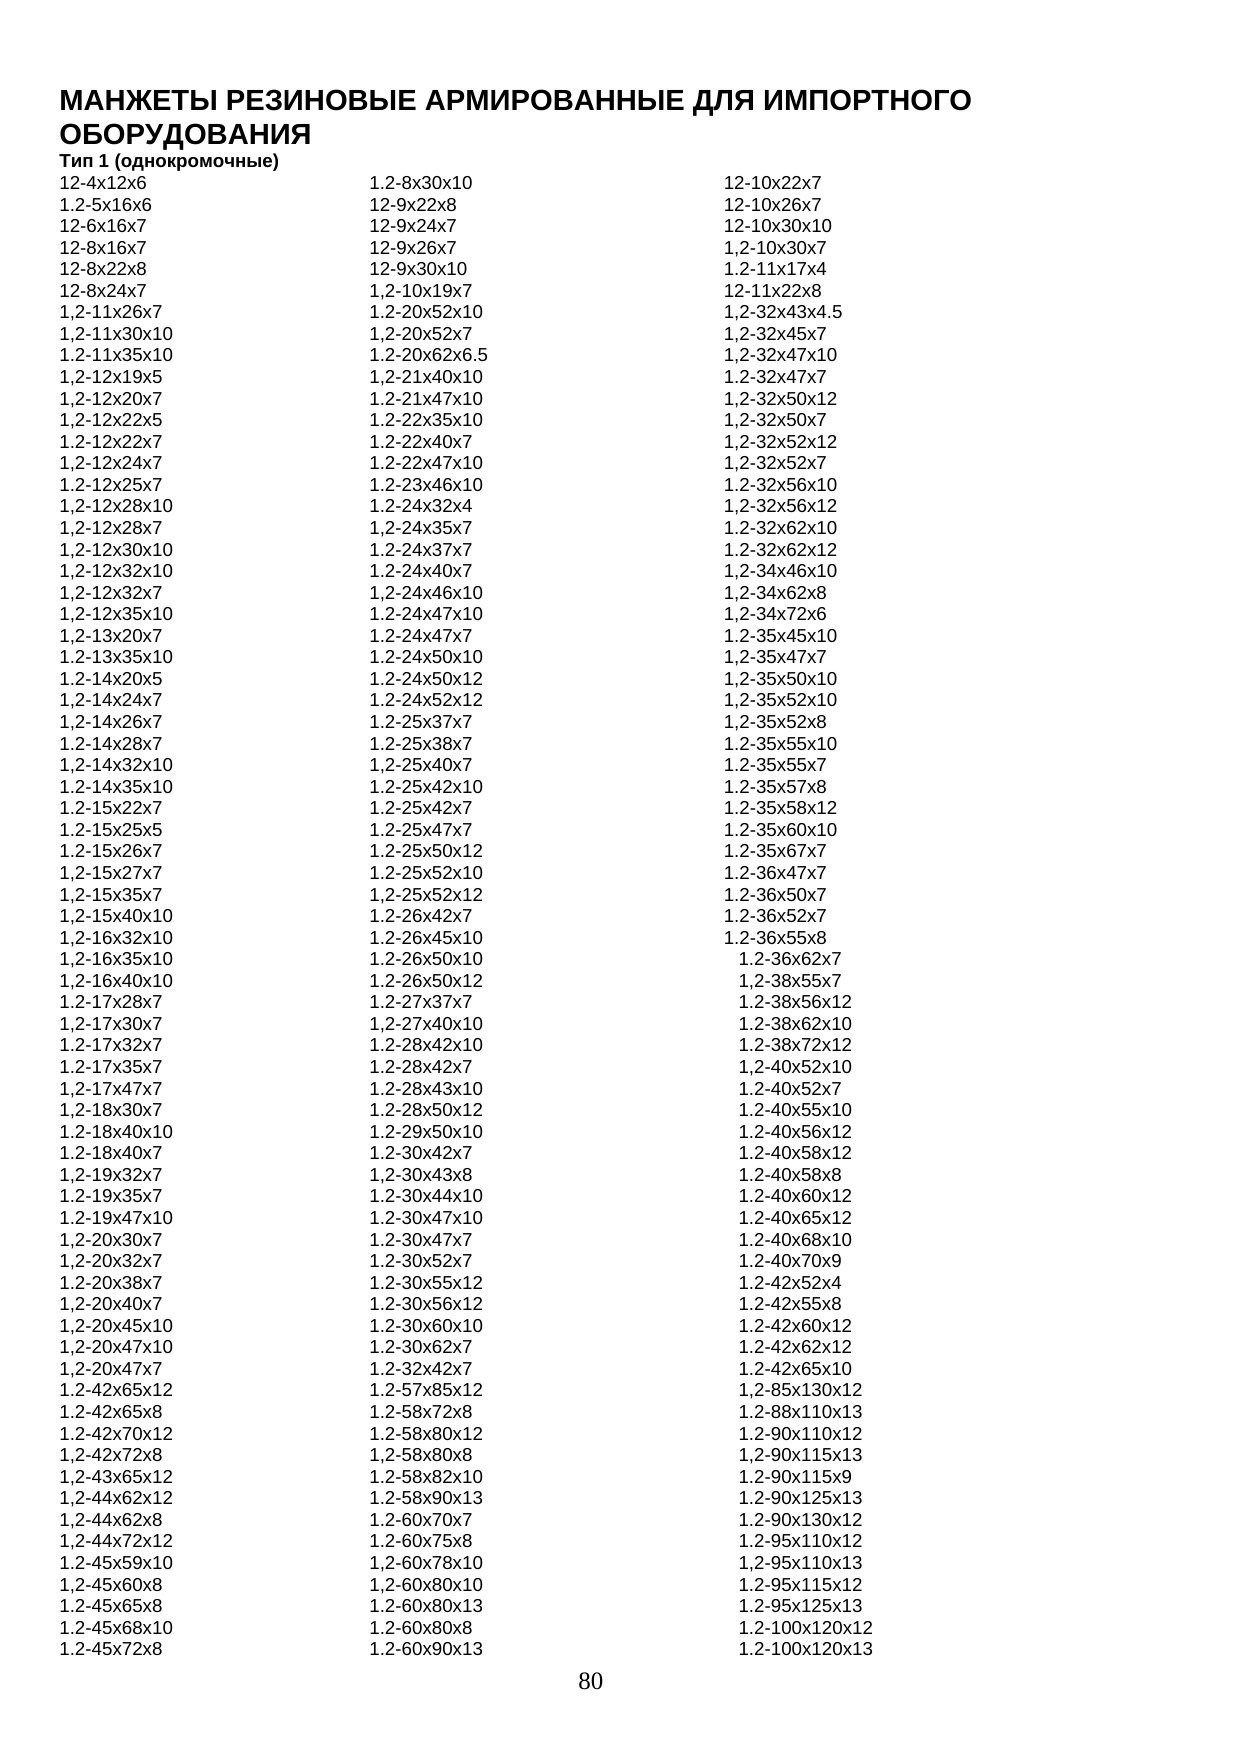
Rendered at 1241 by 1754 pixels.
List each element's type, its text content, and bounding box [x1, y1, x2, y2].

text 1,2-12x22x5 1.2-22x35x10 1,2-32x50x7 [59, 409, 1122, 431]
text 1.2-18x40x10 1.2-29x50x10 1.2-40x56x12 [59, 1121, 1122, 1142]
text 1,2-20x30x7 1.2-30x47x7 1.2-40x68x10 [59, 1228, 1122, 1250]
text 1.2-45x65x8 1.2-60x80x13 1.2-95x125x13 [59, 1595, 1122, 1616]
text 1,2-11x26x7 1.2-20x52x10 1,2-32x43x4.5 [59, 301, 1122, 323]
text 1,2-12x20x7 1.2-21x47x10 1,2-32x50x12 [59, 387, 1122, 409]
text 1,2-44x62x12 1.2-58x90x13 1.2-90x125x13 [59, 1487, 1122, 1509]
text 1.2-42x65x12 1.2-57x85x12 1,2-85x130x12 [59, 1379, 1122, 1401]
text 1.2-13x35x10 1.2-24x50x10 1,2-35x47x7 [59, 646, 1122, 668]
text 1,2-20x40x7 1.2-30x56x12 1.2-42x55x8 [59, 1293, 1122, 1314]
text 1,2-20x32x7 1.2-30x52x7 1.2-40x70x9 [59, 1250, 1122, 1271]
text Тип 1 (однокромочные) [59, 150, 1122, 172]
text 1,2-15x27x7 1.2-25x52x10 1.2-36x47x7 [59, 862, 1122, 883]
text МАНЖЕТЫ РЕЗИНОВЫЕ АРМИРОВАННЫЕ ДЛЯ ИМПОРТНОГО ОБОРУДОВАНИЯ [59, 83, 1122, 150]
text 1,2-12x32x7 1,2-24x46x10 1,2-34x62x8 [59, 581, 1122, 603]
text 1.2-14x35x10 1.2-25x42x10 1.2-35x57x8 [59, 776, 1122, 797]
text 1.2-5x16x6 12-9x22x8 12-10x26x7 [59, 193, 1122, 215]
text 1,2-42x72x8 1,2-58x80x8 1,2-90x115x13 [59, 1444, 1122, 1466]
text 1,2-14x24x7 1.2-24x52x12 1,2-35x52x10 [59, 689, 1122, 711]
text 1.2-12x25x7 1.2-23x46x10 1.2-32x56x10 [59, 474, 1122, 495]
text 1.2-11x35x10 1.2-20x62x6.5 1,2-32x47x10 [59, 344, 1122, 366]
text 1.2-15x25x5 1.2-25x47x7 1.2-35x60x10 [59, 819, 1122, 840]
text 1,2-17x47x7 1.2-28x43x10 1.2-40x52x7 [59, 1077, 1122, 1099]
text 1,2-13x20x7 1.2-24x47x7 1.2-35x45x10 [59, 624, 1122, 646]
text 1.2-42x65x8 1.2-58x72x8 1.2-88x110x13 [59, 1401, 1122, 1422]
text 1,2-44x72x12 1.2-60x75x8 1.2-95x110x12 [59, 1530, 1122, 1552]
text 1.2-19x35x7 1.2-30x44x10 1.2-40x60x12 [59, 1185, 1122, 1207]
text 1.2-12x22x7 1.2-22x40x7 1,2-32x52x12 [59, 431, 1122, 452]
text 1,2-12x24x7 1.2-22x47x10 1,2-32x52x7 [59, 452, 1122, 474]
text 1,2-45x60x8 1,2-60x80x10 1.2-95x115x12 [59, 1573, 1122, 1595]
text 1.2-14x20x5 1.2-24x50x12 1,2-35x50x10 [59, 668, 1122, 689]
text 1,2-44x62x8 1.2-60x70x7 1.2-90x130x12 [59, 1509, 1122, 1530]
text 1.2-17x28x7 1.2-27x37x7 1.2-38x56x12 [59, 991, 1122, 1013]
text 12-4x12x6 1.2-8x30x10 12-10x22x7 [59, 172, 1122, 193]
text 1,2-16x35x10 1.2-26x50x10 1.2-36x62x7 [59, 948, 1122, 969]
text 1,2-16x40x10 1.2-26x50x12 1,2-38x55x7 [59, 969, 1122, 991]
text 1,2-14x26x7 1.2-25x37x7 1,2-35x52x8 [59, 711, 1122, 732]
text 1.2-42x70x12 1.2-58x80x12 1.2-90x110x12 [59, 1422, 1122, 1444]
text 1,2-12x32x10 1.2-24x40x7 1,2-34x46x10 [59, 560, 1122, 581]
text 12-6x16x7 12-9x24x7 12-10x30x10 [59, 215, 1122, 236]
text 1,2-16x32x10 1.2-26x45x10 1.2-36x55x8 [59, 926, 1122, 948]
text 12-8x24x7 1,2-10x19x7 12-11x22x8 [59, 279, 1122, 301]
text 1.2-45x68x10 1.2-60x80x8 1.2-100x120x12 [59, 1616, 1122, 1638]
text 1.2-17x32x7 1.2-28x42x10 1.2-38x72x12 [59, 1034, 1122, 1056]
text 1.2-19x47x10 1.2-30x47x10 1.2-40x65x12 [59, 1207, 1122, 1228]
text 1,2-15x40x10 1.2-26x42x7 1.2-36x52x7 [59, 905, 1122, 926]
text 12-8x16x7 12-9x26x7 1,2-10x30x7 [59, 236, 1122, 258]
text 1,2-17x30x7 1,2-27x40x10 1.2-38x62x10 [59, 1013, 1122, 1034]
text 1,2-18x30x7 1.2-28x50x12 1.2-40x55x10 [59, 1099, 1122, 1121]
text 1,2-14x32x10 1,2-25x40x7 1.2-35x55x7 [59, 754, 1122, 776]
text 1,2-20x47x10 1.2-30x62x7 1.2-42x62x12 [59, 1336, 1122, 1358]
text 1.2-20x38x7 1.2-30x55x12 1.2-42x52x4 [59, 1271, 1122, 1293]
text 12-8x22x8 12-9x30x10 1.2-11x17x4 [59, 258, 1122, 279]
text 1,2-20x47x7 1.2-32x42x7 1.2-42x65x10 [59, 1358, 1122, 1379]
text 1.2-15x22x7 1.2-25x42x7 1.2-35x58x12 [59, 797, 1122, 819]
text 1,2-15x35x7 1,2-25x52x12 1.2-36x50x7 [59, 883, 1122, 905]
text 1,2-11x30x10 1,2-20x52x7 1,2-32x45x7 [59, 323, 1122, 344]
text 1,2-12x28x7 1,2-24x35x7 1.2-32x62x10 [59, 517, 1122, 538]
text 1,2-43x65x12 1.2-58x82x10 1.2-90x115x9 [59, 1466, 1122, 1487]
text 1.2-14x28x7 1.2-25x38x7 1.2-35x55x10 [59, 732, 1122, 754]
text 1.2-15x26x7 1.2-25x50x12 1.2-35x67x7 [59, 840, 1122, 862]
text 1,2-19x32x7 1,2-30x43x8 1.2-40x58x8 [59, 1164, 1122, 1185]
text 1,2-12x19x5 1,2-21x40x10 1.2-32x47x7 [59, 366, 1122, 387]
text 1.2-45x72x8 1.2-60x90x13 1.2-100x120x13 [59, 1638, 1122, 1659]
text 1,2-12x35x10 1.2-24x47x10 1,2-34x72x6 [59, 603, 1122, 624]
text 1.2-18x40x7 1.2-30x42x7 1.2-40x58x12 [59, 1142, 1122, 1164]
text 1,2-20x45x10 1.2-30x60x10 1.2-42x60x12 [59, 1314, 1122, 1336]
text 1.2-17x35x7 1.2-28x42x7 1,2-40x52x10 [59, 1056, 1122, 1077]
text 1,2-12x30x10 1.2-24x37x7 1.2-32x62x12 [59, 538, 1122, 560]
text 1.2-45x59x10 1,2-60x78x10 1,2-95x110x13 [59, 1552, 1122, 1573]
text 1,2-12x28x10 1.2-24x32x4 1,2-32x56x12 [59, 495, 1122, 517]
